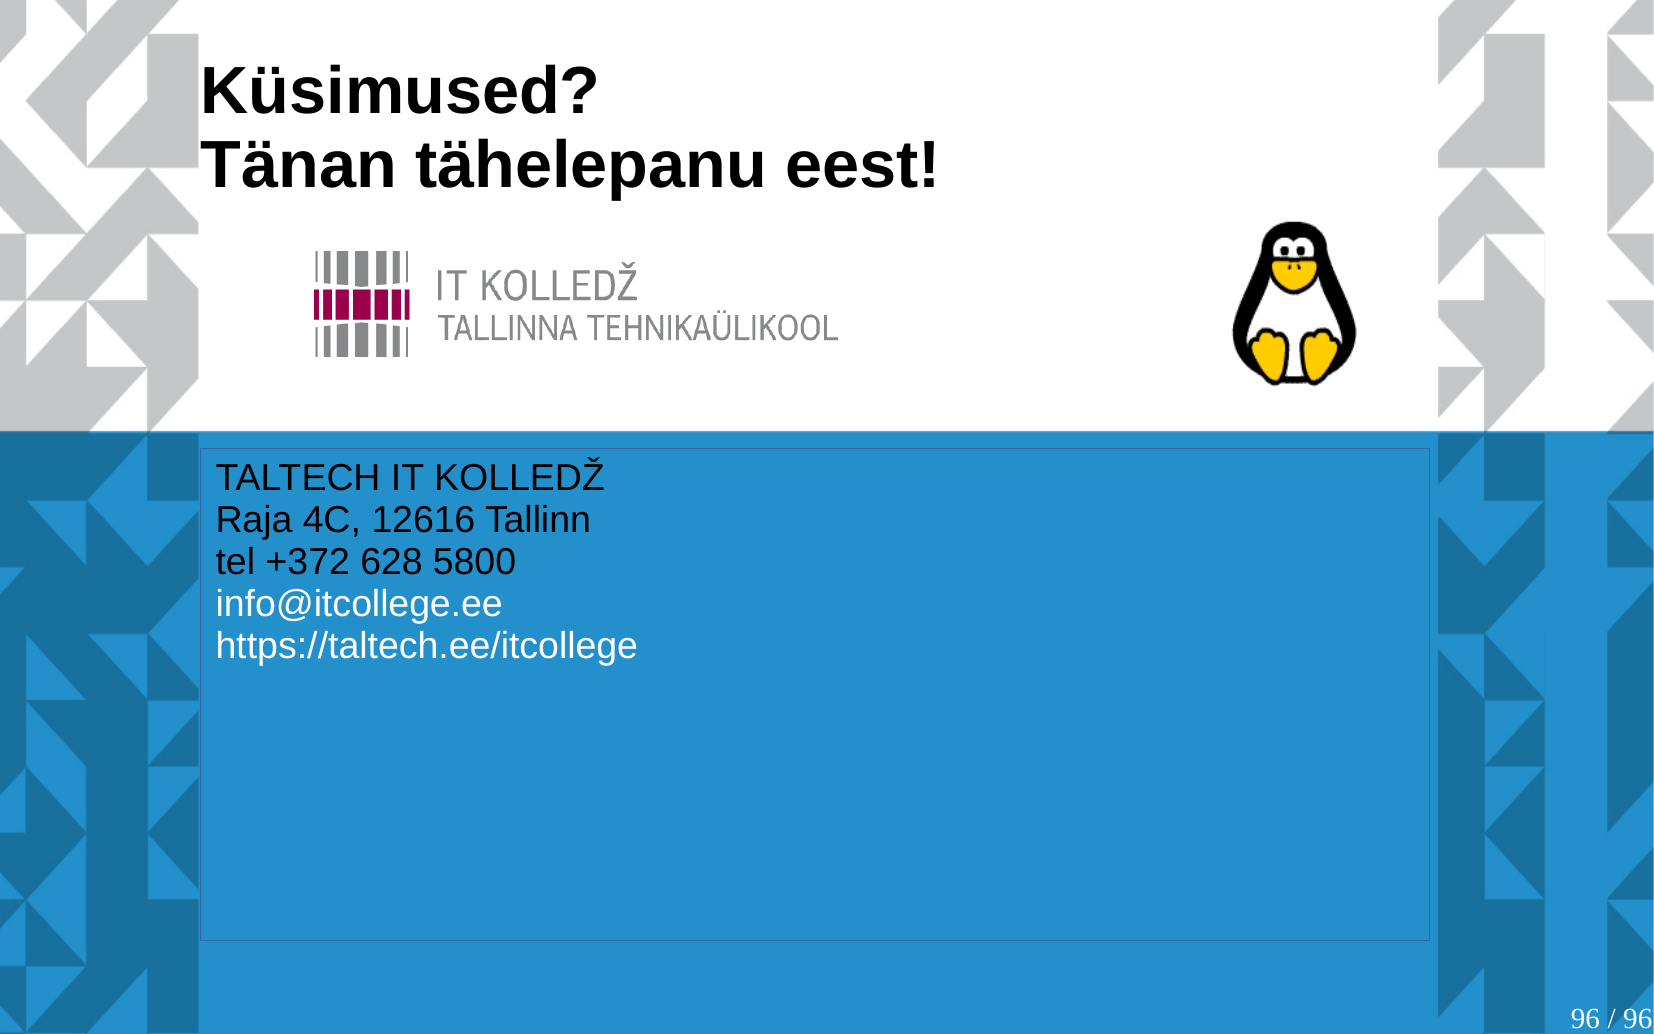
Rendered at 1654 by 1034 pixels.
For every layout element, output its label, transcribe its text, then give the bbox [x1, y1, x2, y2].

picture [0, 0, 1654, 1034]
list TALTECH IT KOLLEDŽ Raja 4C, 12616 Tallinn tel +372 628 5800 info@itcollege.ee https://taltech.ee/itcollege [200, 448, 1430, 941]
title Küsimused? Tänan tähelepanu eest! [200, 41, 1170, 214]
